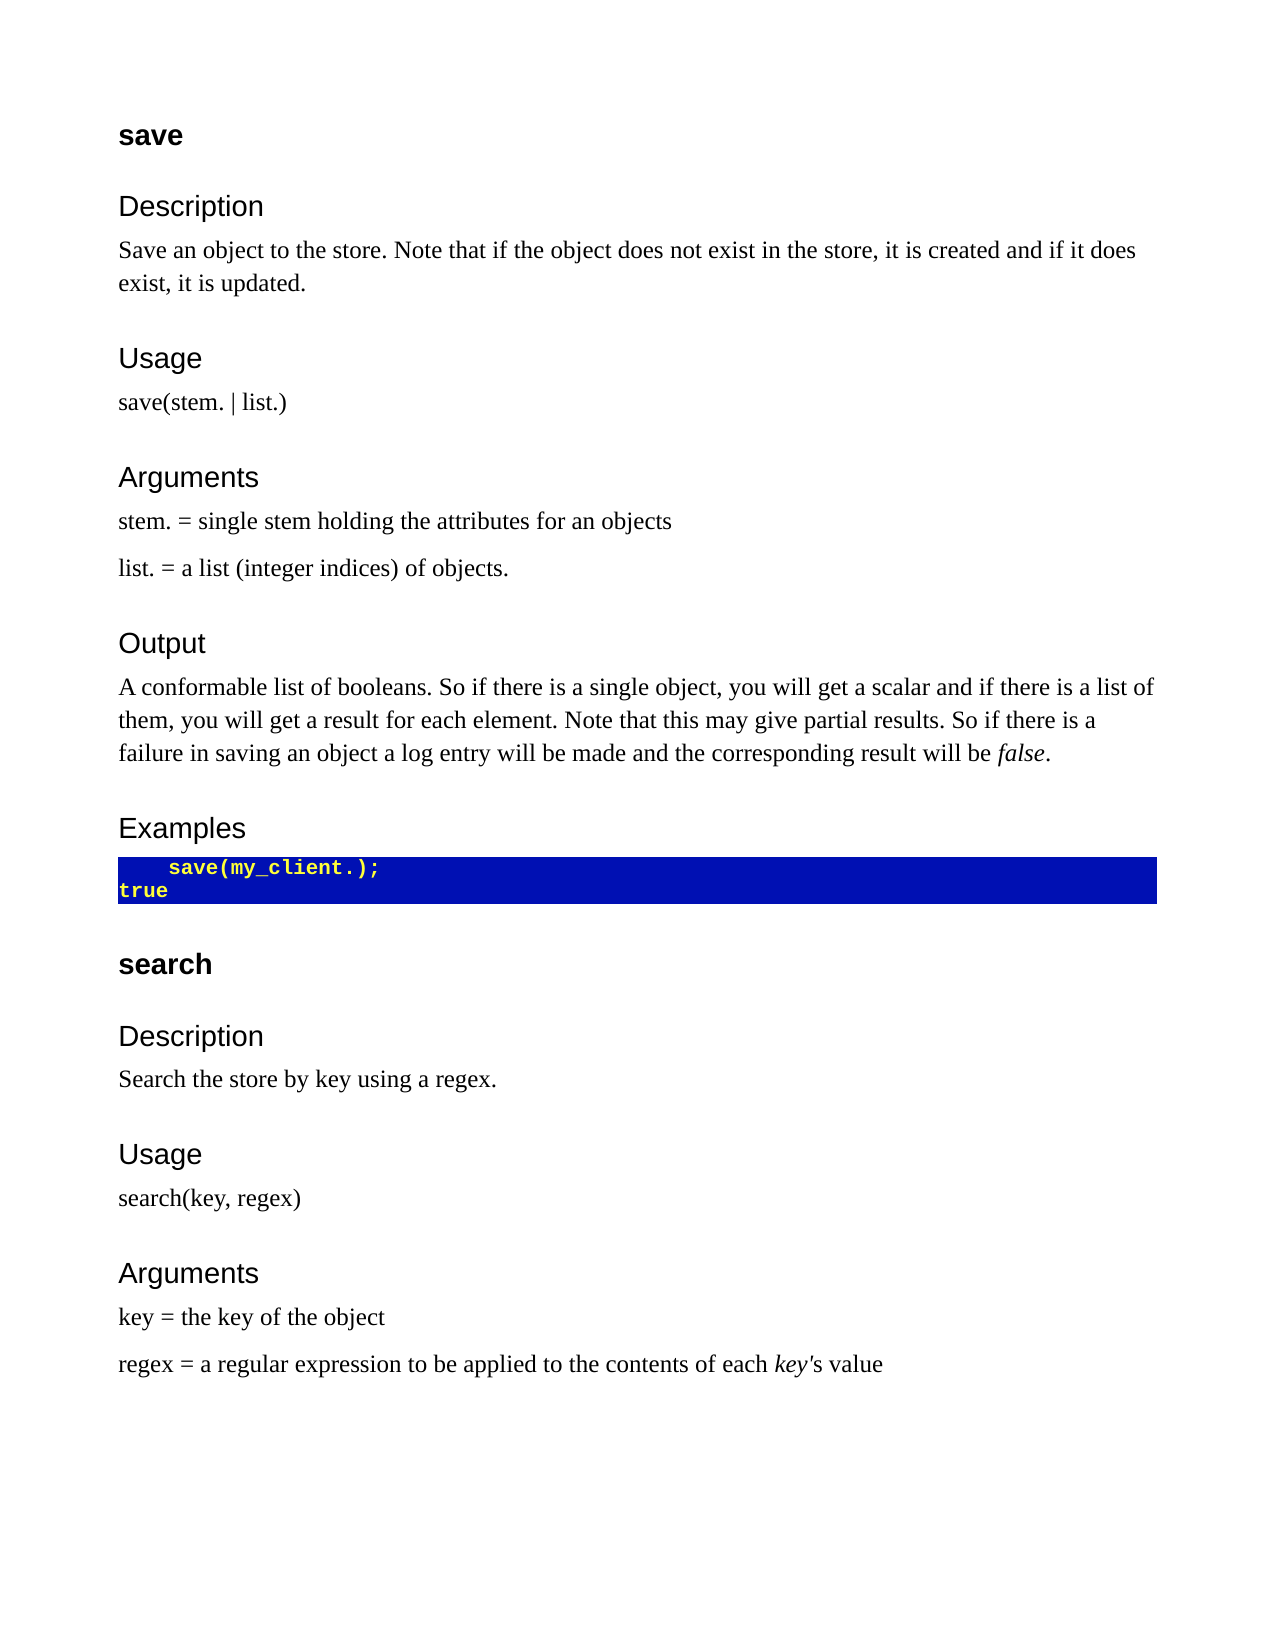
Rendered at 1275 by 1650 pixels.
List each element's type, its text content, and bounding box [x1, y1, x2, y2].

text save(stem. | list.) [118, 387, 1157, 416]
text Search the store by key using a regex. [118, 1064, 1157, 1093]
text stem. = single stem holding the attributes for an objects [118, 506, 1157, 534]
text search(key, regex) [118, 1183, 1157, 1212]
text A conformable list of booleans. So if there is a single object, you will get a scalar and if there is a list of them, you will get a result for each element. Note that this may give partial results. So if there is a failure in saving an object a log entry will be made and the corresponding result will be false. [118, 672, 1157, 767]
text Save an object to the store. Note that if the object does not exist in the store, it is created and if it does exist, it is updated. [118, 235, 1157, 297]
subtitle Output [118, 626, 1157, 659]
text regex = a regular expression to be applied to the contents of each key's value [118, 1349, 1157, 1378]
text list. = a list (integer indices) of objects. [118, 553, 1157, 582]
text true [118, 880, 1157, 904]
subtitle Arguments [118, 460, 1157, 493]
text key = the key of the object [118, 1302, 1157, 1331]
subtitle Description [118, 189, 1157, 223]
subtitle save [118, 118, 1157, 152]
subtitle Usage [118, 341, 1157, 374]
subtitle Examples [118, 811, 1157, 844]
text save(my_client.); [118, 857, 1157, 880]
subtitle Usage [118, 1137, 1157, 1171]
subtitle Arguments [118, 1256, 1157, 1289]
subtitle Description [118, 1018, 1157, 1052]
subtitle search [118, 947, 1157, 981]
